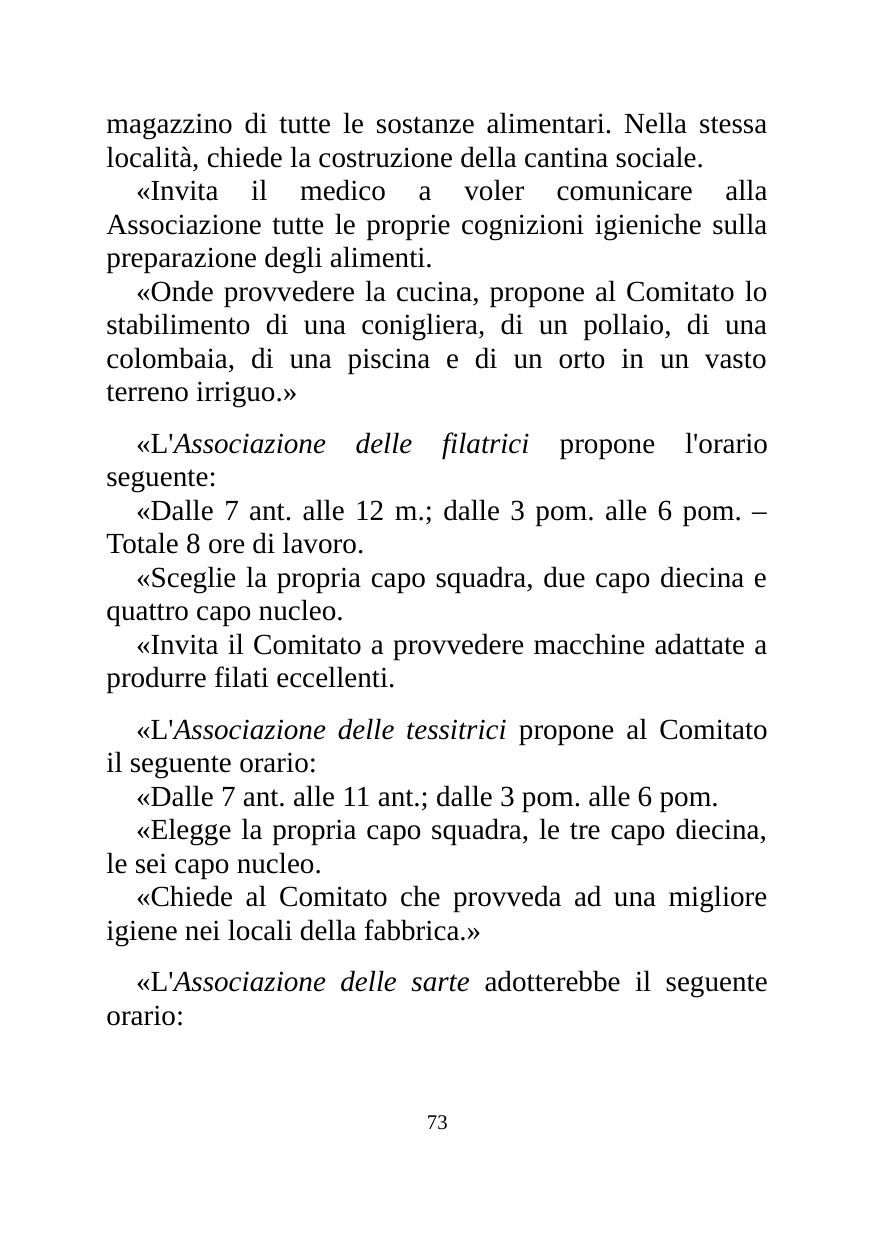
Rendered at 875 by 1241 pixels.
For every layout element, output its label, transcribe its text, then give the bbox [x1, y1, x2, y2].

text «Sceglie la propria capo squadra, due capo diecina e quattro capo nucleo. [106, 560, 768, 627]
text «Dalle 7 ant. alle 11 ant.; dalle 3 pom. alle 6 pom. [106, 779, 768, 812]
text «Chiede al Comitato che provveda ad una migliore igiene nei locali della fabbrica.» [106, 879, 768, 947]
text «L'Associazione delle filatrici propone l'orario seguente: [106, 426, 768, 493]
text «L'Associazione delle sarte adotterebbe il seguente orario: [106, 964, 768, 1031]
text «L'Associazione delle tessitrici propone al Comitato il seguente orario: [106, 712, 768, 779]
text «Invita il medico a voler comunicare alla Associazione tutte le proprie cognizioni igieniche sulla preparazione degli alimenti. [106, 173, 768, 274]
text «Onde provvedere la cucina, propone al Comitato lo stabilimento di una conigliera, di un pollaio, di una colombaia, di una piscina e di un orto in un vasto terreno irriguo.» [106, 274, 768, 408]
text «Invita il Comitato a provvedere macchine adattate a produrre filati eccellenti. [106, 627, 768, 694]
text «Elegge la propria capo squadra, le tre capo diecina, le sei capo nucleo. [106, 812, 768, 879]
text «Dalle 7 ant. alle 12 m.; dalle 3 pom. alle 6 pom. – Totale 8 ore di lavoro. [106, 493, 768, 560]
text magazzino di tutte le sostanze alimentari. Nella stessa località, chiede la costruzione della cantina sociale. [106, 106, 768, 173]
